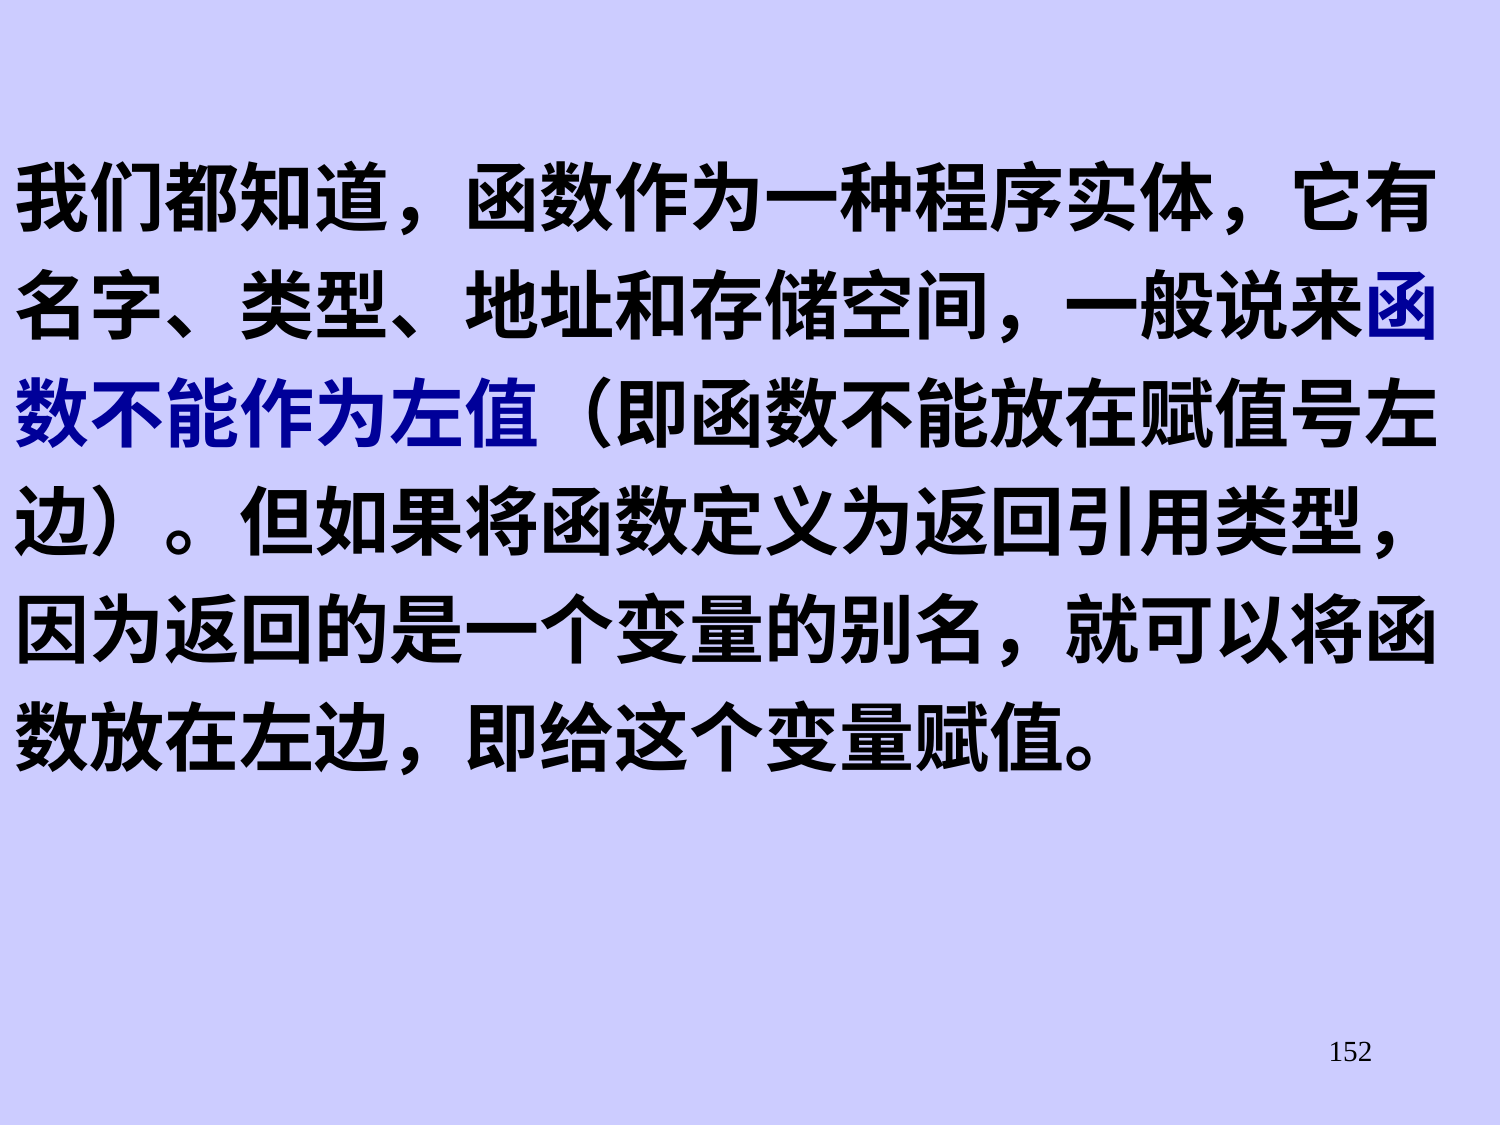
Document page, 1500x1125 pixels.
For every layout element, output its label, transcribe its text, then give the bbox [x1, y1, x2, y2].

text_box [1074, 1025, 1388, 1101]
text_box 我们都知道，函数作为一种程序实体，它有名字、类型、地址和存储空间，一般说来函数不能作为左值（即函数不能放在赋值号左边）。但如果将函数定义为返回引用类型，因为返回的是一个变量的别名，就可以将函数放在左边，即给这个变量赋值。 [0, 124, 1500, 789]
